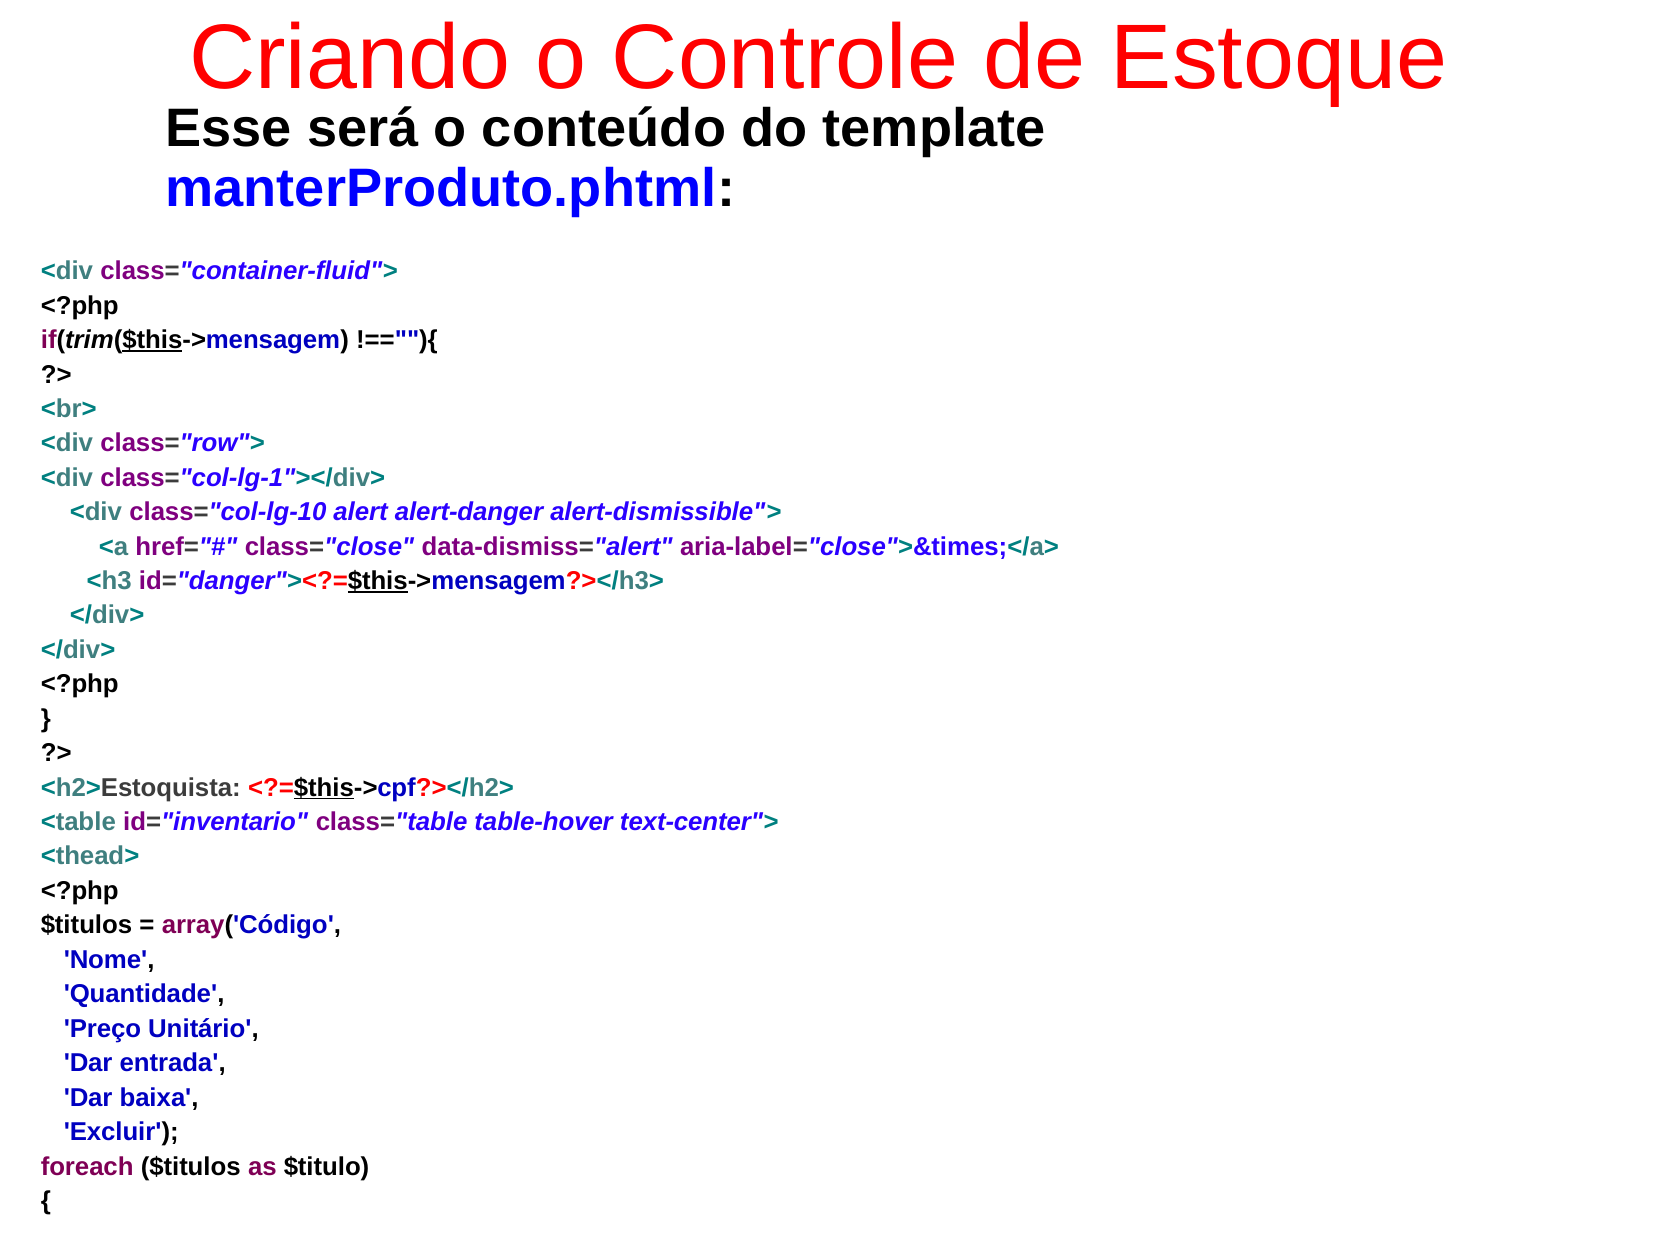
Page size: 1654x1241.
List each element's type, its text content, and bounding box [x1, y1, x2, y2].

text_box Esse será o conteúdo do template manterProduto.phtml: [150, 89, 1583, 287]
title Criando o Controle de Estoque [74, 0, 1564, 161]
list <div class="container-fluid"> <?php if(trim($this->mensagem) !==""){ ?> <br> <div class="row"> <div class="col-lg-1"></div> <div class="col-lg-10 alert alert-danger alert-dismissible"> <a href="#" class="close" data-dismiss="alert" aria-label="close">&times;</a> <h3 id="danger"><?=$this->mensagem?></h3> </div> </div> <?php } ?> <h2>Estoquista: <?=$this->cpf?></h2> <table id="inventario" class="table table-hover text-center"> <thead> <?php $titulos = array('Código', 'Nome', 'Quantidade', 'Preço Unitário', 'Dar entrada', 'Dar baixa', 'Excluir'); foreach ($titulos as $titulo) { [40, 256, 1607, 1229]
